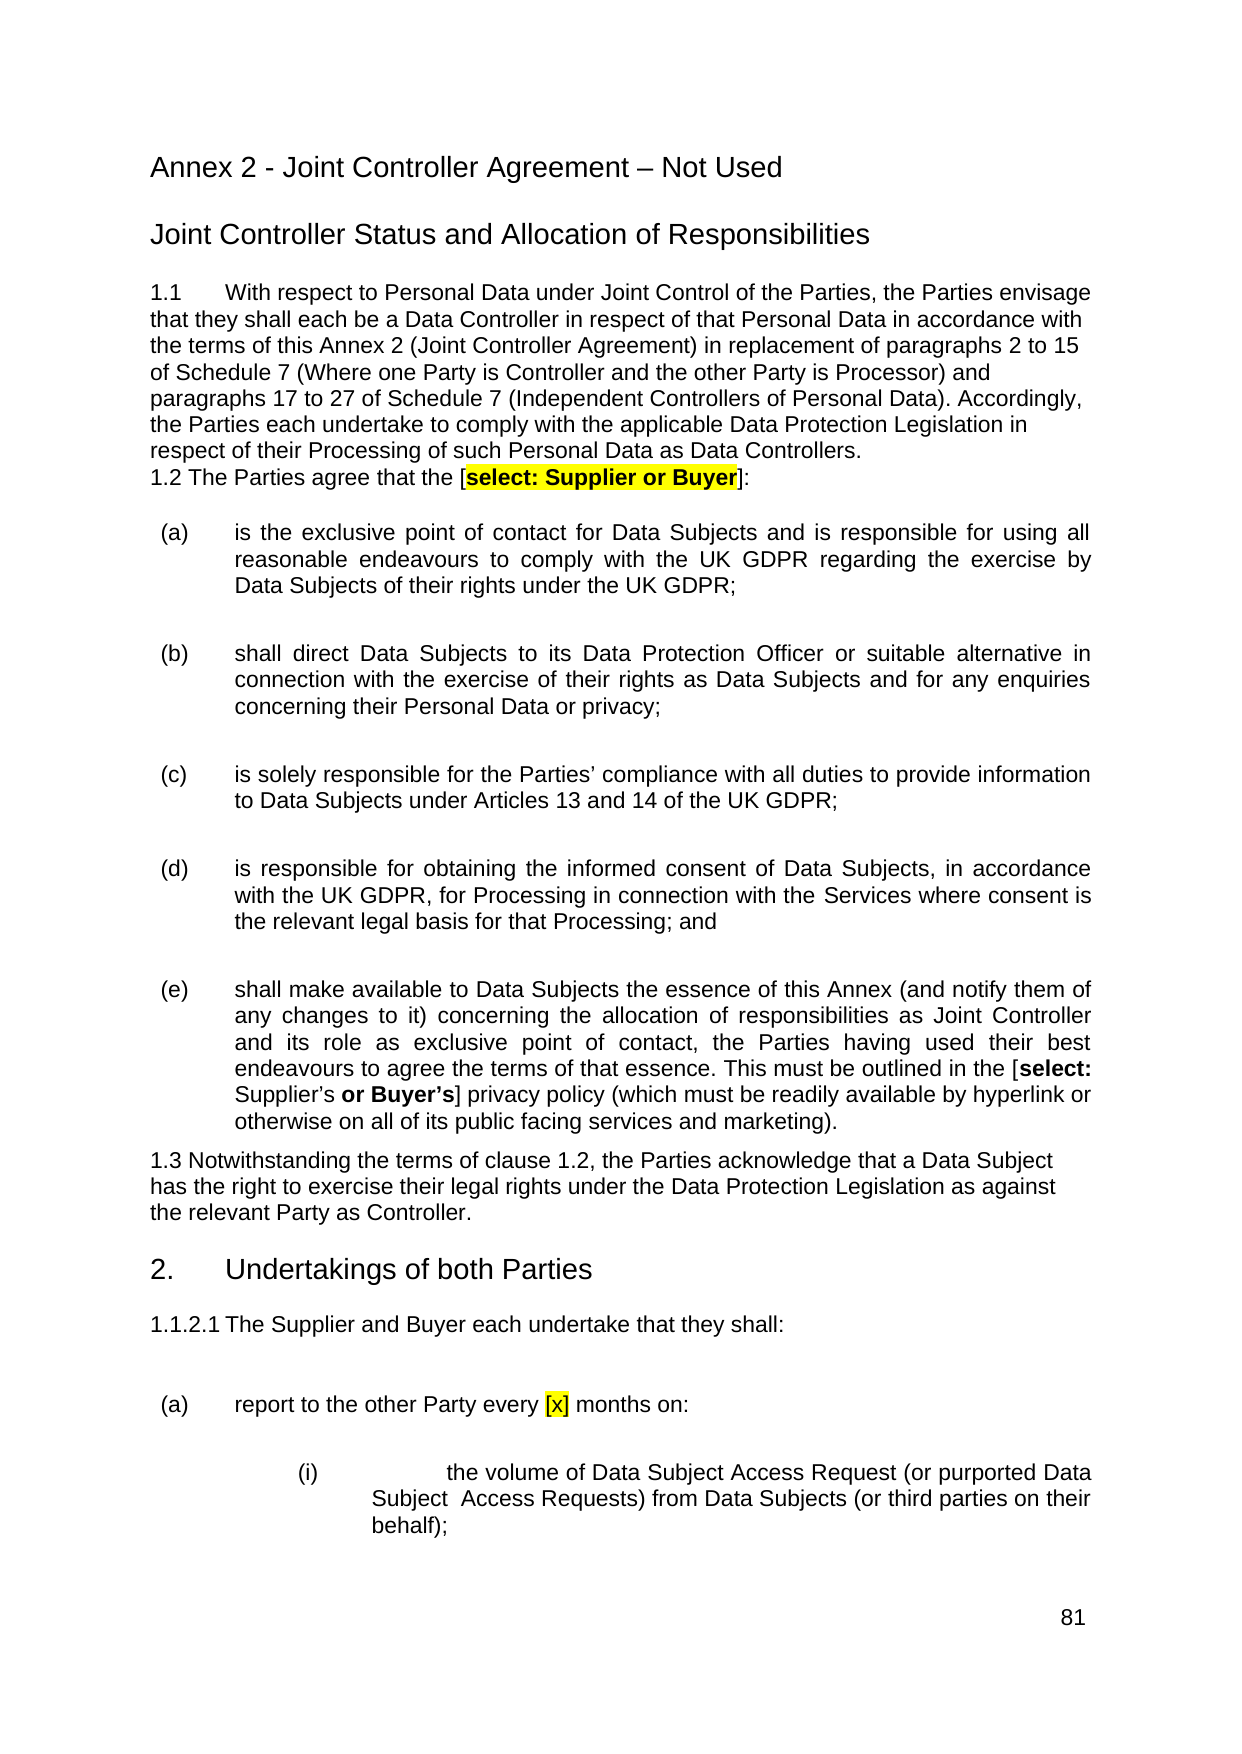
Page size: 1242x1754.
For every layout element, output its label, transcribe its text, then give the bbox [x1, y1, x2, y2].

list the volume of Data Subject Access Request (or purported Data Subject Access Requests) from Data Subjects (or third parties on their behalf); [298, 1459, 1092, 1538]
subtitle Annex 2 - Joint Controller Agreement – Not Used [150, 150, 1092, 183]
list Undertakings of both Parties [150, 1252, 1092, 1286]
list is responsible for obtaining the informed consent of Data Subjects, in accordance with the UK GDPR, for Processing in connection with the Services where consent is the relevant legal basis for that Processing; and [160, 855, 1092, 934]
list shall make available to Data Subjects the essence of this Annex (and notify them of any changes to it) concerning the allocation of responsibilities as Joint Controller and its role as exclusive point of contact, the Parties having used their best endeavours to agree the terms of that essence. This must be outlined in the [select: Supplier’s or Buyer’s] privacy policy (which must be readily available by hyperlink or otherwise on all of its public facing services and marketing). [160, 976, 1092, 1134]
list report to the other Party every [x] months on: [160, 1391, 1092, 1417]
subtitle 1.1 With respect to Personal Data under Joint Control of the Parties, the Parties envisage that they shall each be a Data Controller in respect of that Personal Data in accordance with the terms of this Annex 2 (Joint Controller Agreement) in replacement of paragraphs 2 to 15 of Schedule 7 (Where one Party is Controller and the other Party is Processor) and paragraphs 17 to 27 of Schedule 7 (Independent Controllers of Personal Data). Accordingly, the Parties each undertake to comply with the applicable Data Protection Legislation in respect of their Processing of such Personal Data as Data Controllers. [150, 279, 1092, 464]
subtitle 1.3 Notwithstanding the terms of clause 1.2, the Parties acknowledge that a Data Subject has the right to exercise their legal rights under the Data Protection Legislation as against the relevant Party as Controller. [150, 1147, 1092, 1226]
list is the exclusive point of contact for Data Subjects and is responsible for using all reasonable endeavours to comply with the UK GDPR regarding the exercise by Data Subjects of their rights under the UK GDPR; [160, 519, 1092, 598]
list is solely responsible for the Parties’ compliance with all duties to provide information to Data Subjects under Articles 13 and 14 of the UK GDPR; [160, 761, 1092, 813]
list The Supplier and Buyer each undertake that they shall: [150, 1311, 1092, 1337]
list shall direct Data Subjects to its Data Protection Officer or suitable alternative in connection with the exercise of their rights as Data Subjects and for any enquiries concerning their Personal Data or privacy; [160, 640, 1092, 719]
subtitle 1.2 The Parties agree that the [select: Supplier or Buyer]: [150, 464, 1092, 490]
subtitle Joint Controller Status and Allocation of Responsibilities [150, 217, 1092, 251]
